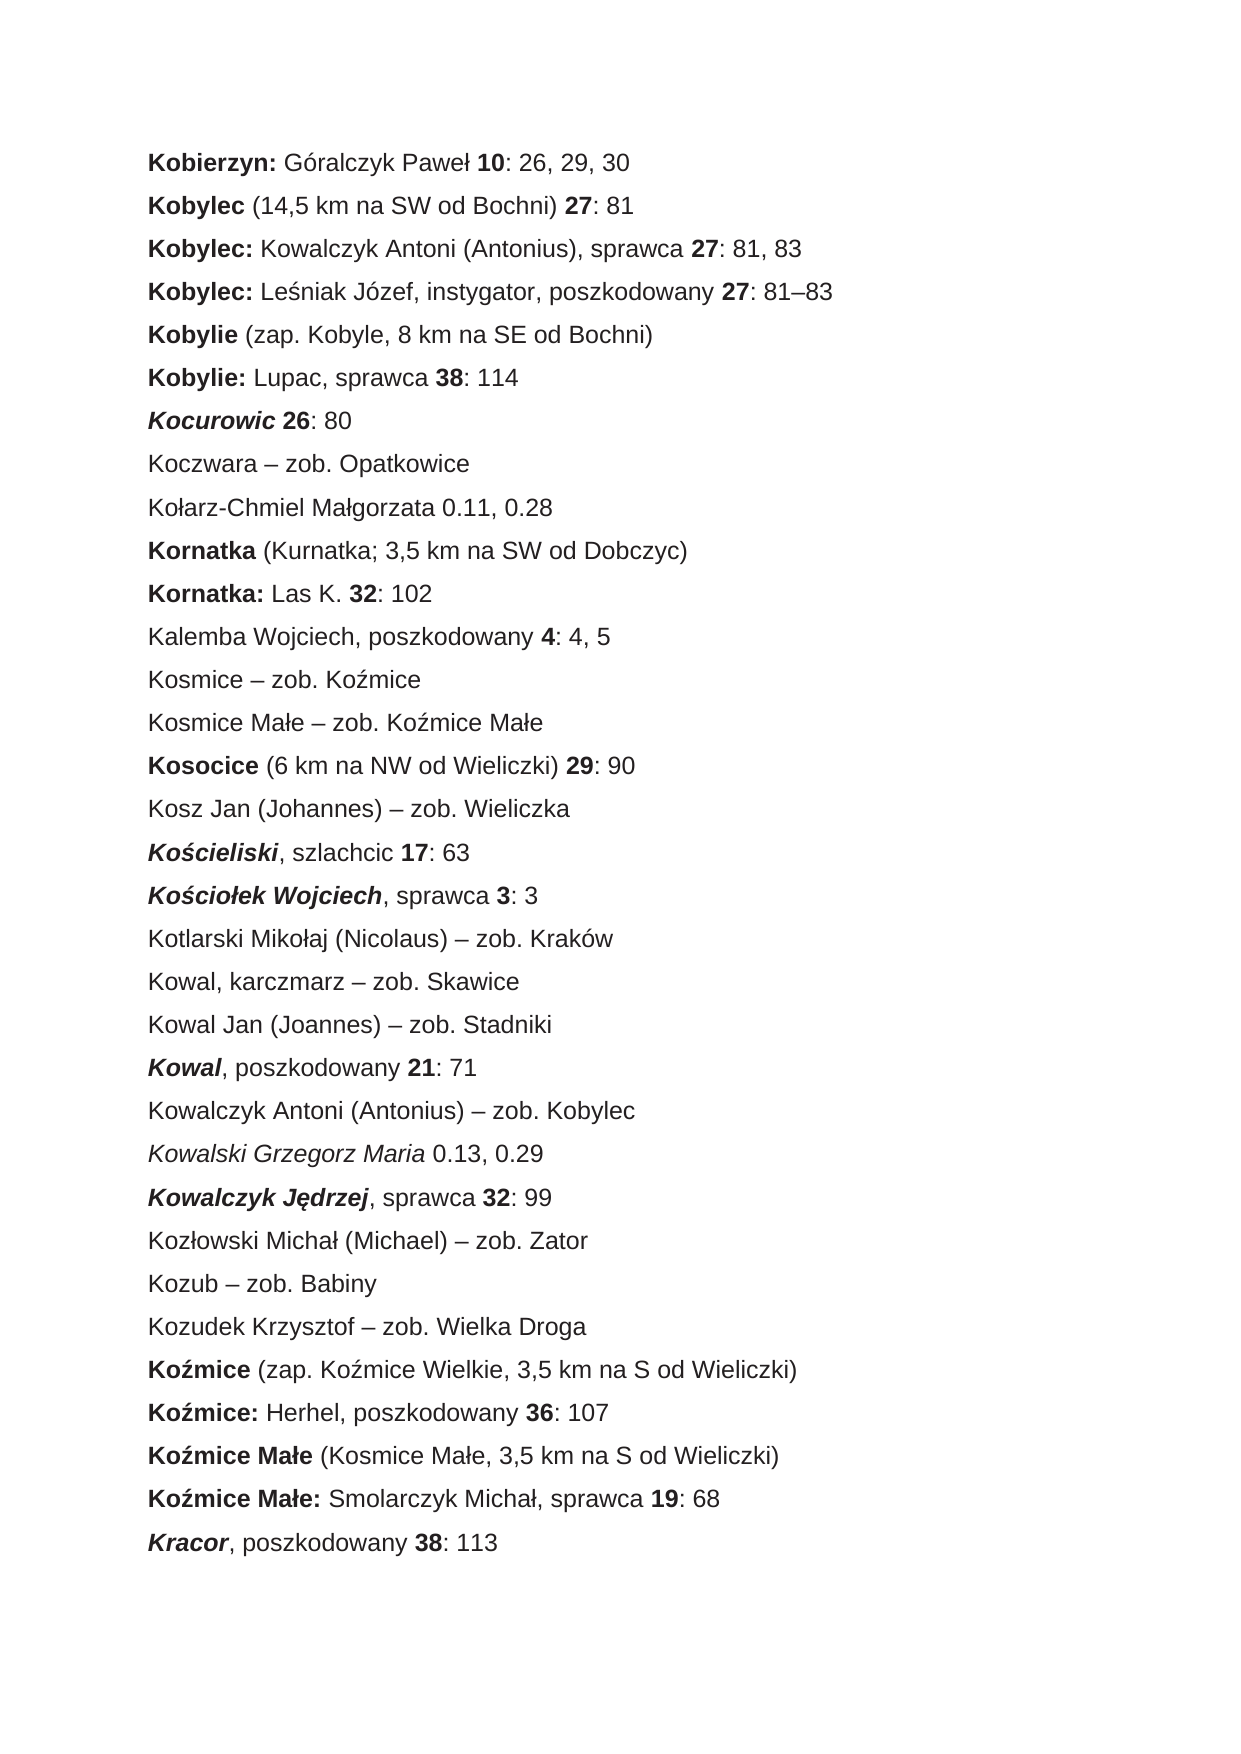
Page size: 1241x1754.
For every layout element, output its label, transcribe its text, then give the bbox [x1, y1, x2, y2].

text Kozudek Krzysztof – zob. Wielka Droga [148, 1312, 1093, 1341]
text Kobylie: Lupac, sprawca 38: 114 [148, 363, 1093, 392]
text Kowalski Grzegorz Maria 0.13, 0.29 [148, 1139, 1093, 1168]
text Kościeliski, szlachcic 17: 63 [148, 838, 1093, 866]
text Kosz Jan (Johannes) – zob. Wieliczka [148, 794, 1093, 823]
text Kobylec (14,5 km na SW od Bochni) 27: 81 [148, 191, 1093, 219]
text Kowal, karczmarz – zob. Skawice [148, 967, 1093, 996]
text Kowal, poszkodowany 21: 71 [148, 1053, 1093, 1082]
text Kowalczyk Jędrzej, sprawca 32: 99 [148, 1183, 1093, 1211]
text Kracor, poszkodowany 38: 113 [148, 1528, 1093, 1556]
text Kozub – zob. Babiny [148, 1269, 1093, 1298]
text Kołarz-Chmiel Małgorzata 0.11, 0.28 [148, 493, 1093, 521]
text Koźmice Małe: Smolarczyk Michał, sprawca 19: 68 [148, 1484, 1093, 1513]
text Kornatka (Kurnatka; 3,5 km na SW od Dobczyc) [148, 536, 1093, 564]
text Kobylec: Kowalczyk Antoni (Antonius), sprawca 27: 81, 83 [148, 234, 1093, 263]
text Kobylec: Leśniak Józef, instygator, poszkodowany 27: 81–83 [148, 277, 1093, 306]
text Kościołek Wojciech, sprawca 3: 3 [148, 881, 1093, 909]
text Kobylie (zap. Kobyle, 8 km na SE od Bochni) [148, 320, 1093, 349]
text Kozłowski Michał (Michael) – zob. Zator [148, 1226, 1093, 1254]
text Koźmice Małe (Kosmice Małe, 3,5 km na S od Wieliczki) [148, 1441, 1093, 1470]
text Kotlarski Mikołaj (Nicolaus) – zob. Kraków [148, 924, 1093, 953]
text Koźmice (zap. Koźmice Wielkie, 3,5 km na S od Wieliczki) [148, 1355, 1093, 1384]
text Kowalczyk Antoni (Antonius) – zob. Kobylec [148, 1096, 1093, 1125]
text Kosocice (6 km na NW od Wieliczki) 29: 90 [148, 751, 1093, 780]
text Kosmice – zob. Koźmice [148, 665, 1093, 694]
text Kobierzyn: Góralczyk Paweł 10: 26, 29, 30 [148, 148, 1093, 176]
text Kocurowic 26: 80 [148, 406, 1093, 435]
text Koczwara – zob. Opatkowice [148, 449, 1093, 478]
text Kalemba Wojciech, poszkodowany 4: 4, 5 [148, 622, 1093, 651]
text Koźmice: Herhel, poszkodowany 36: 107 [148, 1398, 1093, 1427]
text Kosmice Małe – zob. Koźmice Małe [148, 708, 1093, 737]
text Kornatka: Las K. 32: 102 [148, 579, 1093, 608]
text Kowal Jan (Joannes) – zob. Stadniki [148, 1010, 1093, 1039]
